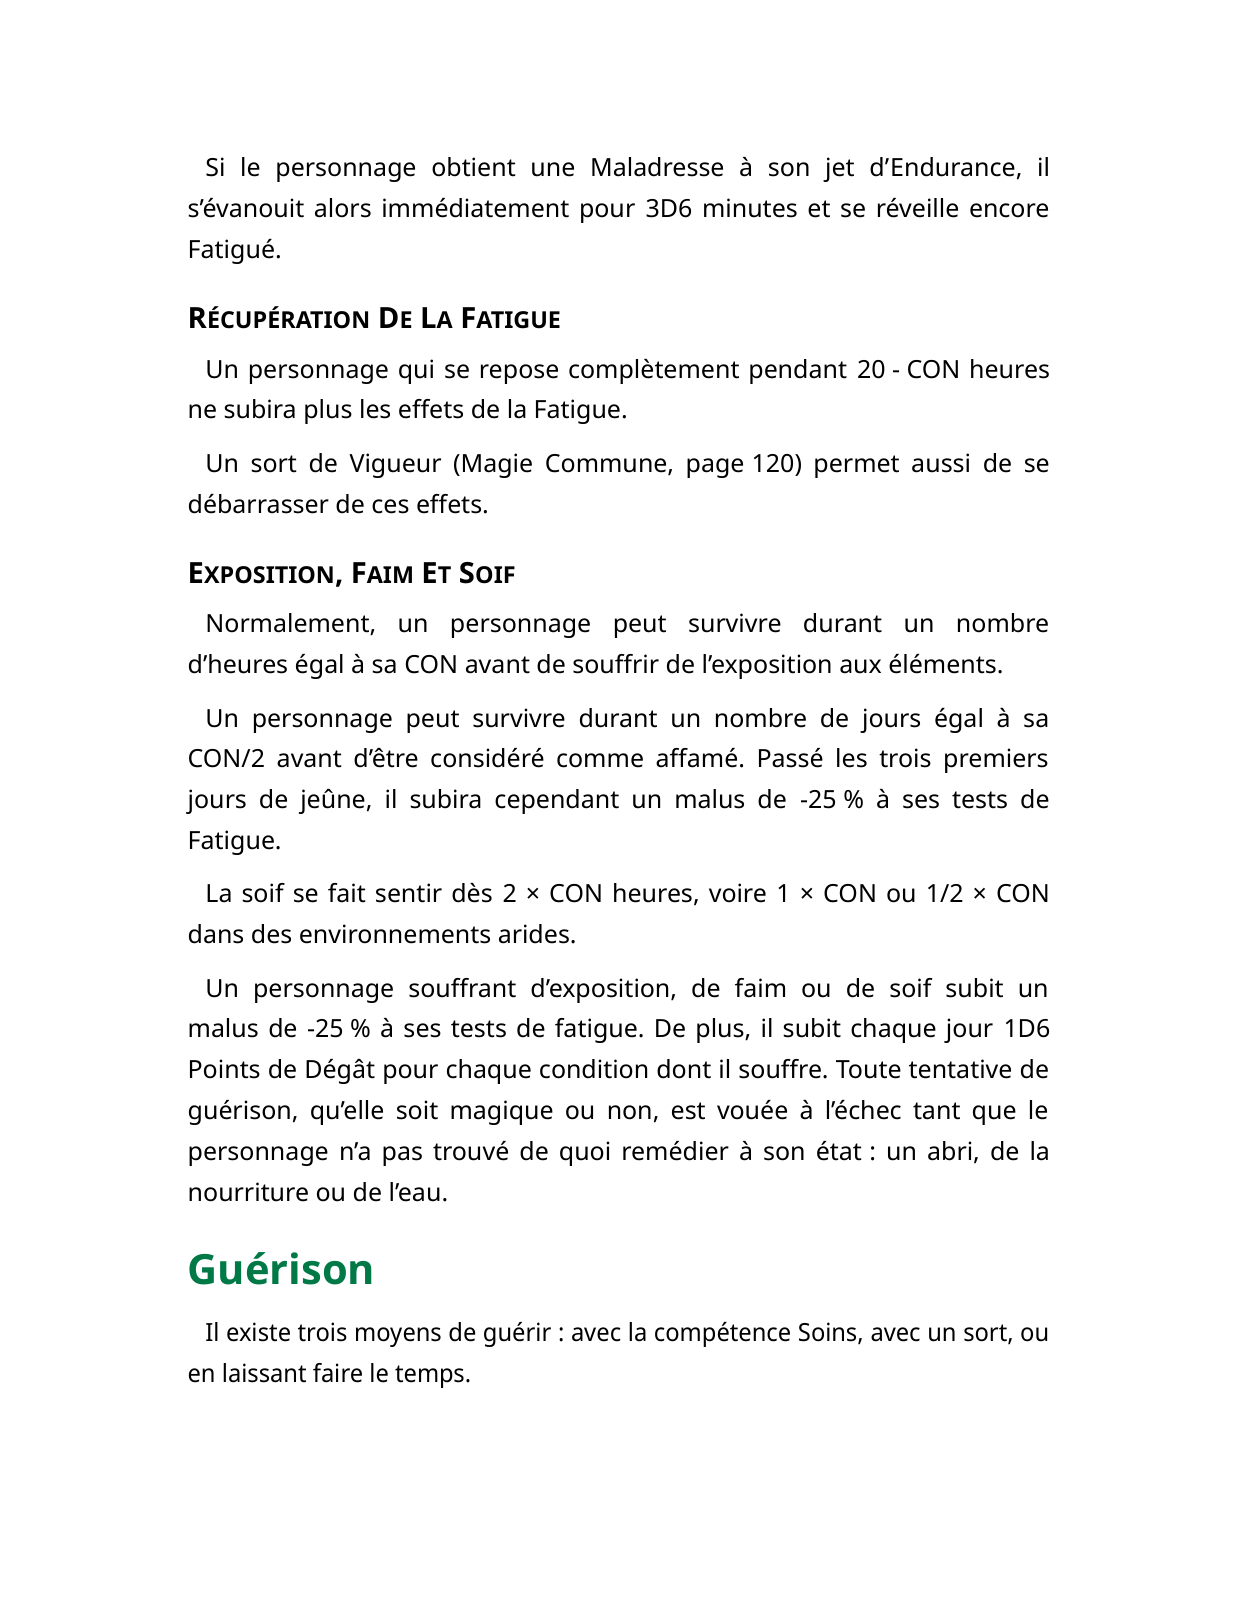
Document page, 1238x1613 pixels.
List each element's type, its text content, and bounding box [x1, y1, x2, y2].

text Un personnage qui se repose complètement pendant 20 - CON heures ne subira plus les effets de la Fatigue. [187, 351, 1050, 426]
text Il existe trois moyens de guérir : avec la compétence Soins, avec un sort, ou en laissant faire le temps. [187, 1314, 1050, 1389]
text Guérison [187, 1240, 1050, 1297]
text Normalement, un personnage peut survivre durant un nombre d’heures égal à sa CON avant de souffrir de l’exposition aux éléments. [187, 606, 1050, 681]
text Si le personnage obtient une Maladresse à son jet d’Endurance, il s’évanouit alors immédiatement pour 3D6 minutes et se réveille encore Fatigué. [187, 150, 1050, 266]
text Exposition, Faim Et Soif [187, 552, 1050, 592]
text Un personnage peut survivre durant un nombre de jours égal à sa CON/2 avant d’être considéré comme affamé. Passé les trois premiers jours de jeûne, il subira cependant un malus de -25 % à ses tests de Fatigue. [187, 700, 1050, 857]
text Un personnage souffrant d’exposition, de faim ou de soif subit un malus de -25 % à ses tests de fatigue. De plus, il subit chaque jour 1D6 Points de Dégât pour chaque condition dont il souffre. Toute tentative de guérison, qu’elle soit magique ou non, est vouée à l’échec tant que le personnage n’a pas trouvé de quoi remédier à son état : un abri, de la nourriture ou de l’eau. [187, 970, 1050, 1208]
text Un sort de Vigueur (Magie Commune, page 120) permet aussi de se débarrasser de ces effets. [187, 446, 1050, 520]
text La soif se fait sentir dès 2 × CON heures, voire 1 × CON ou 1/2 × CON dans des environnements arides. [187, 876, 1050, 951]
text Récupération De La Fatigue [187, 297, 1050, 337]
